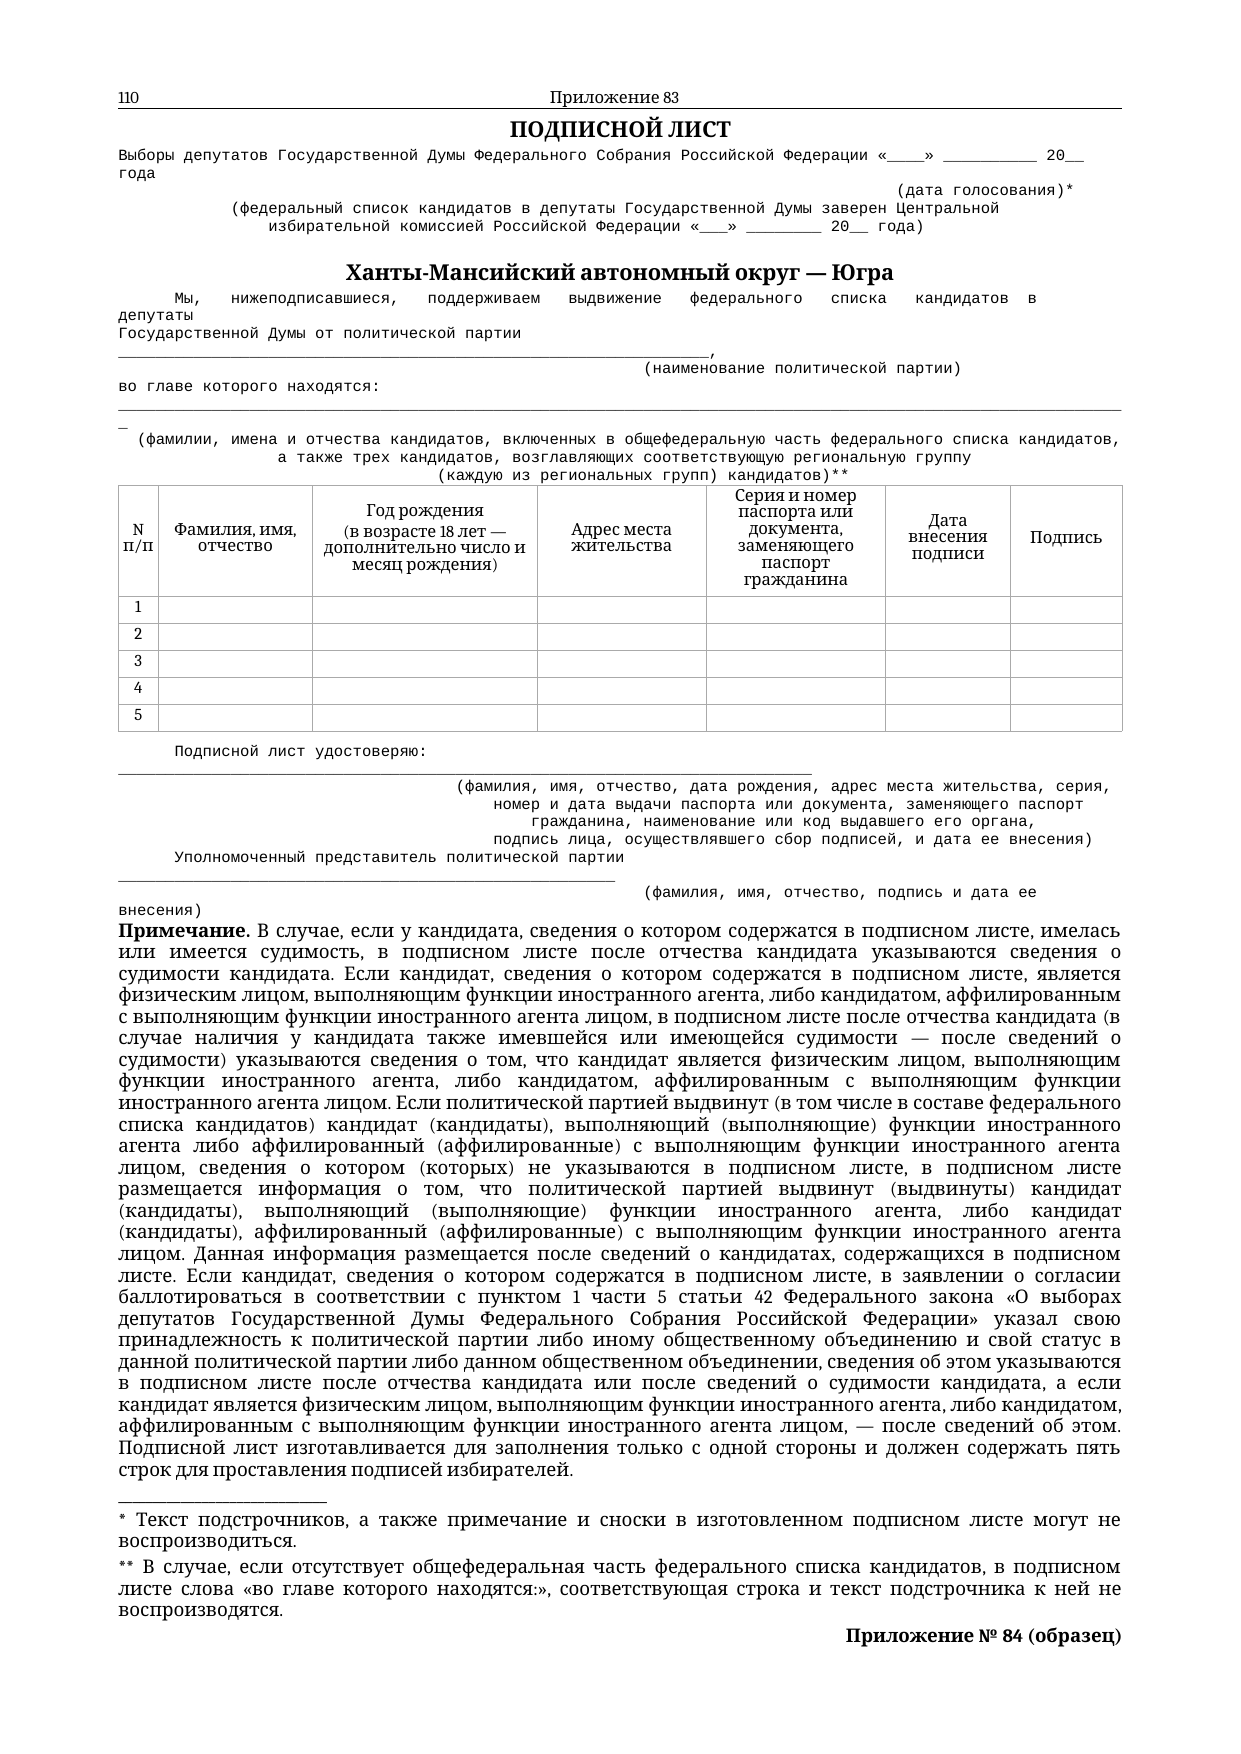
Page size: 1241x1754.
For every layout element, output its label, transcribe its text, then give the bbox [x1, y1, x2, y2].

text ______________________________ [118, 1485, 1122, 1505]
text подпись лица, осуществлявшего сбор подписей, и дата ее внесения) [118, 832, 1122, 849]
table_cell [886, 624, 1010, 650]
table_header Адрес места жительства [538, 486, 706, 596]
table_cell [707, 678, 885, 704]
text ** В случае, если отсутствует общефедеральная часть федерального списка кандидатов, в подписном листе слова «во главе которого находятся:», соответствующая строка и текст подстрочника к ней не воспроизводятся. [118, 1557, 1122, 1621]
text Выборы депутатов Государственной Думы Федерального Собрания Российской Федерации «____» __________ 20__ года [118, 147, 1122, 183]
table_cell 1 [119, 597, 158, 623]
text (федеральный список кандидатов в депутаты Государственной Думы заверен Центральной [118, 201, 1122, 218]
subtitle Ханты-Мансийский автономный округ — Югра [118, 261, 1122, 286]
table_cell [159, 678, 312, 704]
table_cell [313, 624, 537, 650]
text а также трех кандидатов, возглавляющих соответствующую региональную группу [118, 449, 1122, 467]
text (фамилия, имя, отчество, дата рождения, адрес места жительства, серия, [118, 778, 1122, 796]
table_cell 5 [119, 705, 158, 731]
table_cell 2 [119, 624, 158, 650]
table_header Подпись [1011, 486, 1122, 596]
table_cell [1011, 678, 1122, 704]
text (наименование политической партии) [118, 361, 1122, 379]
text Приложение № 84 (образец) [118, 1626, 1122, 1647]
text Государственной Думы от политической партии _______________________________________________________________, [118, 326, 1122, 361]
text Примечание. В случае, если у кандидата, сведения о котором содержатся в подписном листе, имелась или имеется судимость, в подписном листе после отчества кандидата указываются сведения о судимости кандидата. Если кандидат, сведения о котором содержатся в подписном листе, является физическим лицом, выполняющим функции иностранного агента, либо кандидатом, аффилированным с выполняющим функции иностранного агента лицом, в подписном листе после отчества кандидата (в случае наличия у кандидата также имевшейся или имеющейся судимости — после сведений о судимости) указываются сведения о том, что кандидат является физическим лицом, выполняющим функции иностранного агента, либо кандидатом, аффилированным с выполняющим функции иностранного агента лицом. Если политической партией выдвинут (в том числе в составе федерального списка кандидатов) кандидат (кандидаты), выполняющий (выполняющие) функции иностранного агента либо аффилированный (аффилированные) с выполняющим функции иностранного агента лицом, сведения о котором (которых) не указываются в подписном листе, в подписном листе размещается информация о том, что политической партией выдвинут (выдвинуты) кандидат (кандидаты), выполняющий (выполняющие) функции иностранного агента, либо кандидат (кандидаты), аффилированный (аффилированные) с выполняющим функции иностранного агента лицом. Данная информация размещается после сведений о кандидатах, содержащихся в подписном листе. Если кандидат, сведения о котором содержатся в подписном листе, в заявлении о согласии баллотироваться в соответствии с пунктом 1 части 5 статьи 42 Федерального закона «О выборах депутатов Государственной Думы Федерального Собрания Российской Федерации» указал свою принадлежность к политической партии либо иному общественному объединению и свой статус в данной политической партии либо данном общественном объединении, сведения об этом указываются в подписном листе после отчества кандидата или после сведений о судимости кандидата, а если кандидат является физическим лицом, выполняющим функции иностранного агента, либо кандидатом, аффилированным с выполняющим функции иностранного агента лицом, — после сведений об этом. Подписной лист изготавливается для заполнения только с одной стороны и должен содержать пять строк для проставления подписей избирателей. [118, 920, 1122, 1481]
table_cell [538, 651, 706, 677]
table_cell [159, 651, 312, 677]
subtitle ПОДПИСНОЙ ЛИСТ [118, 118, 1122, 143]
text ____________________________________________________________________________________________________________ [118, 396, 1122, 432]
table_cell [159, 624, 312, 650]
table_cell [159, 705, 312, 731]
text номер и дата выдачи паспорта или документа, заменяющего паспорт [118, 796, 1122, 814]
table_cell [159, 597, 312, 623]
table_cell [538, 597, 706, 623]
table_cell [886, 597, 1010, 623]
table_cell [707, 705, 885, 731]
table_cell [707, 624, 885, 650]
table_cell 4 [119, 678, 158, 704]
text избирательной комиссией Российской Федерации «___» ________ 20__ года) [118, 218, 1122, 236]
text Уполномоченный представитель политической партии _____________________________________________________ [118, 849, 1122, 885]
table_cell [1011, 705, 1122, 731]
table_header Серия и номер паспорта или документа, заменяющего паспорт гражданина [707, 486, 885, 596]
text (дата голосования)* [118, 183, 1122, 201]
table_cell [886, 678, 1010, 704]
text Подписной лист удостоверяю: __________________________________________________________________________ [118, 743, 1122, 778]
table_cell [1011, 651, 1122, 677]
table_header Дата внесения подписи [886, 486, 1010, 596]
text гражданина, наименование или код выдавшего его органа, [118, 814, 1122, 832]
text (каждую из региональных групп) кандидатов)** [118, 467, 1122, 485]
table_cell [538, 678, 706, 704]
table_cell [886, 651, 1010, 677]
table_header Фамилия, имя, отчество [159, 486, 312, 596]
table_cell [313, 597, 537, 623]
table_cell [313, 705, 537, 731]
table_cell [313, 651, 537, 677]
text (фамилия, имя, отчество, подпись и дата ее внесения) [118, 885, 1122, 920]
table_cell [707, 651, 885, 677]
table_header Год рождения (в возрасте 18 лет — дополнительно число и месяц рождения) [313, 486, 537, 596]
text * Текст подстрочников, а также примечание и сноски в изготовленном подписном листе могут не воспроизводиться. [118, 1509, 1122, 1553]
table_cell 3 [119, 651, 158, 677]
table_cell [886, 705, 1010, 731]
text во главе которого находятся: [118, 379, 1122, 396]
table_cell [1011, 597, 1122, 623]
text (фамилии, имена и отчества кандидатов, включенных в общефедеральную часть федерального списка кандидатов, [118, 432, 1122, 449]
table_cell [313, 678, 537, 704]
table_cell [707, 597, 885, 623]
table_header N п/п [119, 486, 158, 596]
text Мы, нижеподписавшиеся, поддерживаем выдвижение федерального списка кандидатов в депутаты [118, 290, 1122, 326]
table_cell [1011, 624, 1122, 650]
table_cell [538, 624, 706, 650]
table_cell [538, 705, 706, 731]
